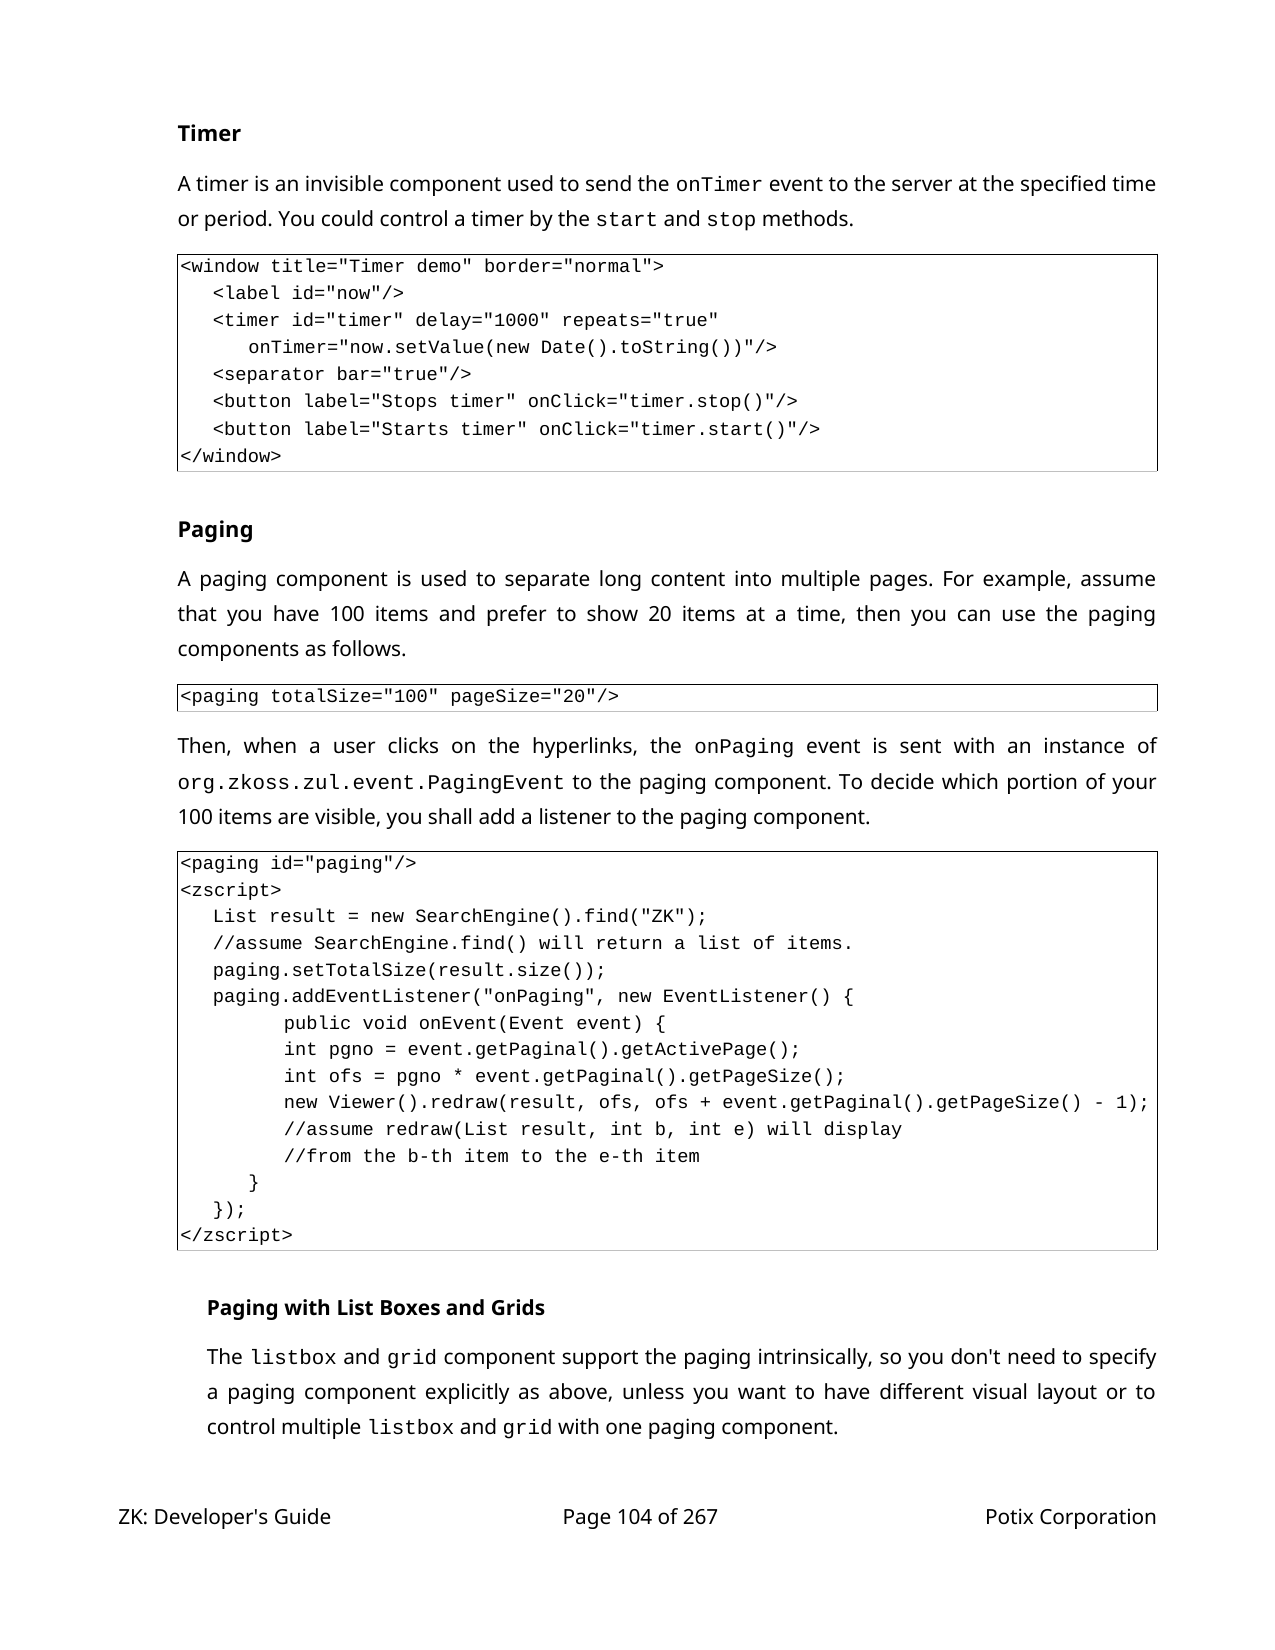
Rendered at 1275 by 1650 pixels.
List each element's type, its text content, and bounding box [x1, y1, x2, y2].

text <window title="Timer demo" border="normal"> [178, 255, 1157, 278]
text A timer is an invisible component used to send the onTimer event to the server at the specified time or period. You could control a timer by the start and stop methods. [177, 169, 1157, 233]
text Then, when a user clicks on the hyperlinks, the onPaging event is sent with an instance of org.zkoss.zul.event.PagingEvent to the paging component. To decide which portion of your 100 items are visible, you shall add a listener to the paging component. [177, 731, 1157, 831]
subtitle Timer [177, 118, 1157, 148]
text onTimer="now.setValue(new Date().toString())"/> [178, 335, 1157, 359]
text <paging totalSize="100" pageSize="20"/> [178, 685, 1157, 711]
text A paging component is used to separate long content into multiple pages. For example, assume that you have 100 items and prefer to show 20 items at a time, then you can use the paging components as follows. [177, 564, 1157, 663]
text <separator bar="true"/> [178, 362, 1157, 386]
subtitle Paging with List Boxes and Grids [207, 1293, 1157, 1321]
text <timer id="timer" delay="1000" repeats="true" [178, 308, 1157, 332]
text <paging id="paging"/> <zscript> List result = new SearchEngine().find("ZK"); //assume SearchEngine.find() will return a list of items. paging.setTotalSize(result.size()); paging.addEventListener("onPaging", new EventListener() { public void onEvent(Event event) { int pgno = event.getPaginal().getActivePage(); int ofs = pgno * event.getPaginal().getPageSize(); new Viewer().redraw(result, ofs, ofs + event.getPaginal().getPageSize() - 1); //assume redraw(List result, int b, int e) will display //from the b-th item to the e-th item } }); </zscript> [178, 852, 1157, 1250]
text <label id="now"/> [178, 281, 1157, 305]
text </window> [178, 444, 1157, 471]
text <button label="Starts timer" onClick="timer.start()"/> [178, 417, 1157, 441]
text The listbox and grid component support the paging intrinsically, so you don't need to specify a paging component explicitly as above, unless you want to have different visual layout or to control multiple listbox and grid with one paging component. [207, 1342, 1157, 1441]
text <button label="Stops timer" onClick="timer.stop()"/> [178, 389, 1157, 414]
subtitle Paging [177, 513, 1157, 543]
